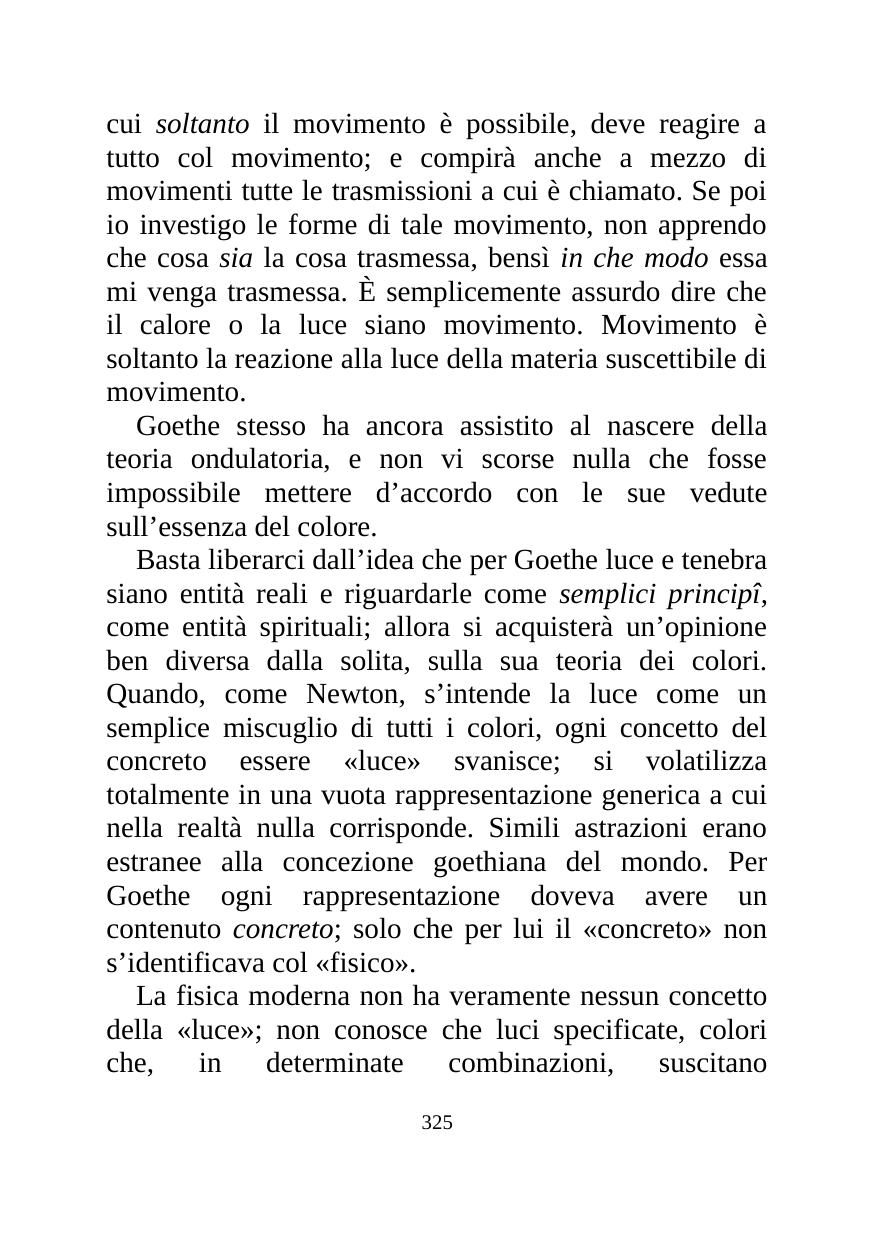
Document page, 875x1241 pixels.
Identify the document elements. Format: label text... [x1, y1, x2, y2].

text cui soltanto il movimento è possibile, deve reagire a tutto col movimento; e compirà anche a mezzo di movimenti tutte le trasmissioni a cui è chiamato. Se poi io investigo le forme di tale movimento, non apprendo che cosa sia la cosa trasmessa, bensì in che modo essa mi venga trasmessa. È semplicemente assurdo dire che il calore o la luce siano movimento. Movimento è soltanto la reazione alla luce della materia suscettibile di movimento. [106, 106, 768, 408]
text La fisica moderna non ha veramente nessun concetto della «luce»; non conosce che luci specificate, colori che, in determinate combinazioni, suscitano [106, 978, 768, 1079]
text Goethe stesso ha ancora assistito al nascere della teoria ondulatoria, e non vi scorse nulla che fosse impossibile mettere d’accordo con le sue vedute sull’essenza del colore. [106, 408, 768, 542]
text Basta liberarci dall’idea che per Goethe luce e tenebra siano entità reali e riguardarle come semplici principî, come entità spirituali; allora si acquisterà un’opinione ben diversa dalla solita, sulla sua teoria dei colori. Quando, come Newton, s’intende la luce come un semplice miscuglio di tutti i colori, ogni concetto del concreto essere «luce» svanisce; si volatilizza totalmente in una vuota rappresentazione generica a cui nella realtà nulla corrisponde. Simili astrazioni erano estranee alla concezione goethiana del mondo. Per Goethe ogni rappresentazione doveva avere un contenuto concreto; solo che per lui il «concreto» non s’identificava col «fisico». [106, 542, 768, 978]
